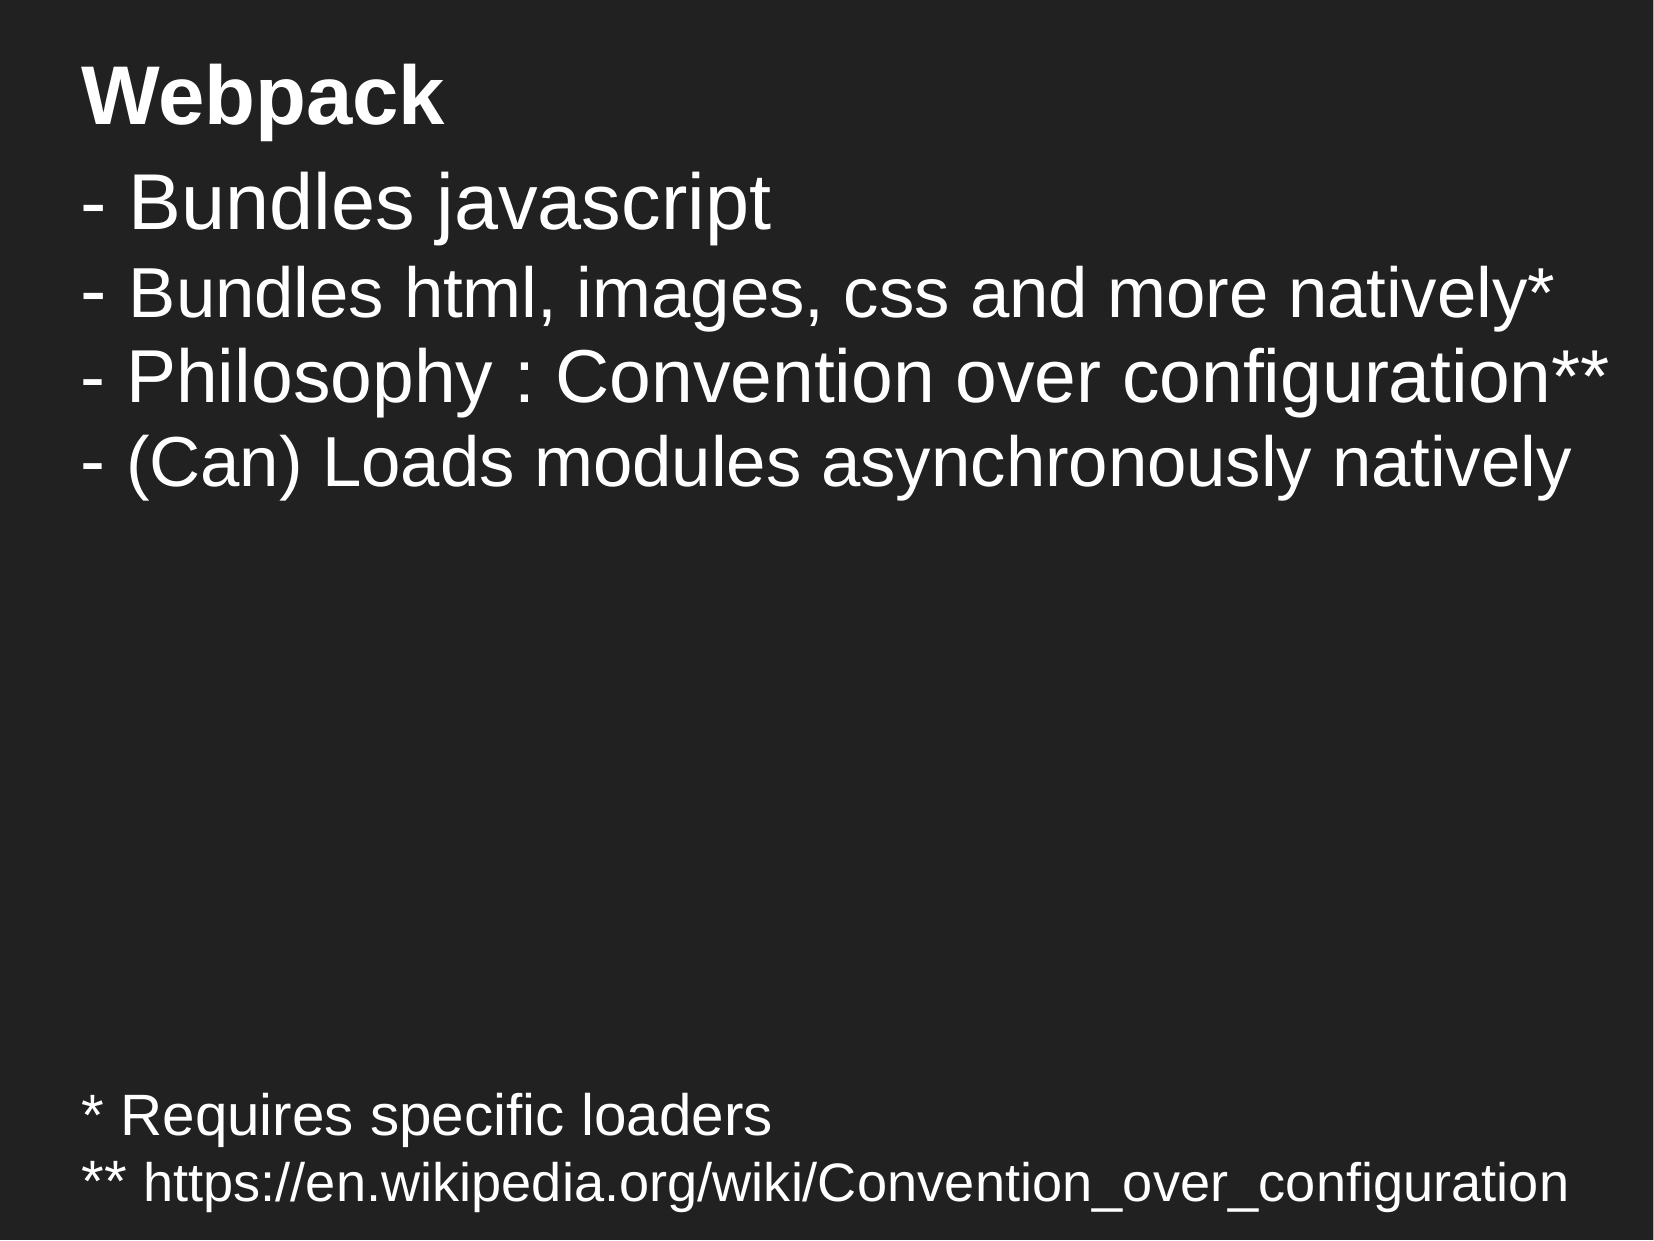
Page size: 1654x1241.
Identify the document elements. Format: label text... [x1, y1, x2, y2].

title Webpack [81, 49, 1570, 257]
title * Requires specific loaders ** https://en.wikipedia.org/wiki/Convention_over_configuration [81, 1044, 1636, 1241]
title - Bundles javascript - Bundles html, images, css and more natively* - Philosophy : Convention over configuration** - (Can) Loads modules asynchronously natively [80, 157, 1654, 773]
